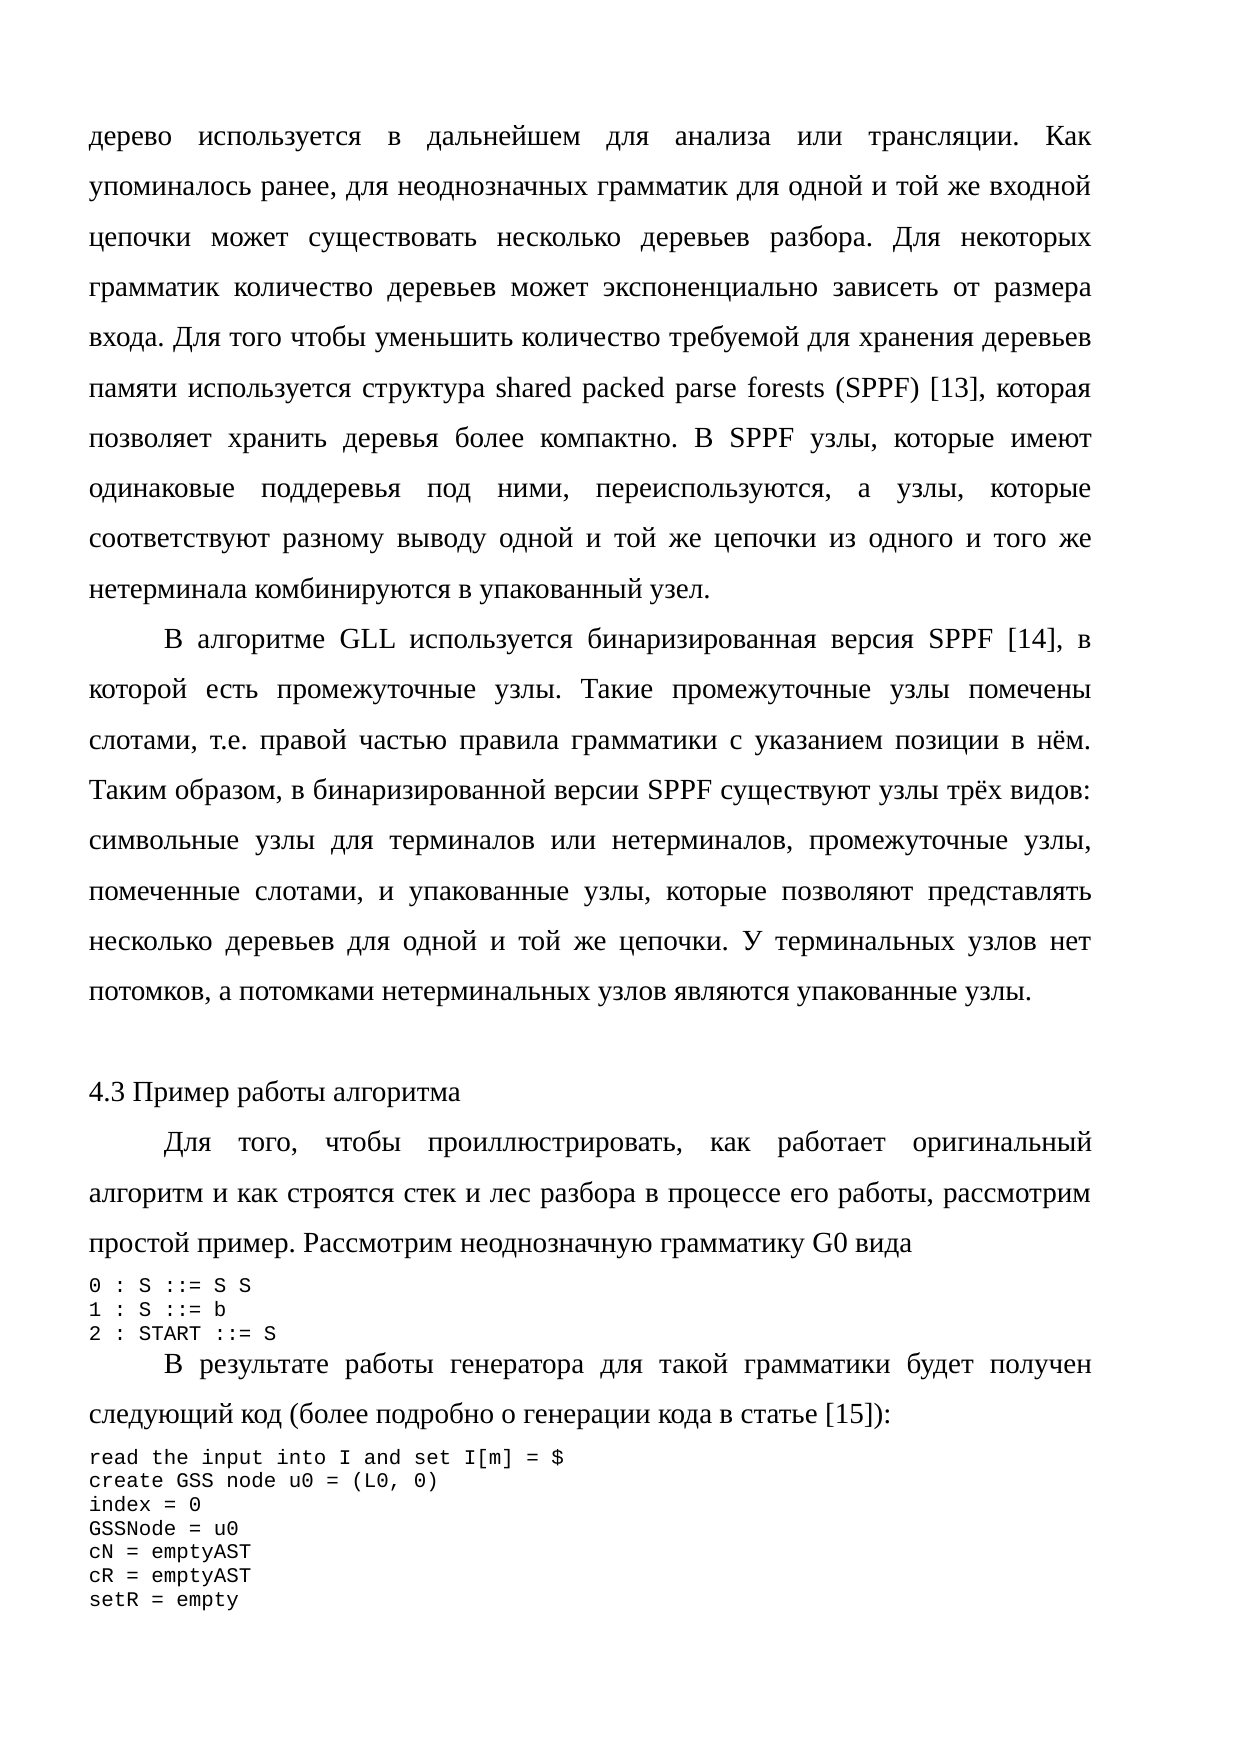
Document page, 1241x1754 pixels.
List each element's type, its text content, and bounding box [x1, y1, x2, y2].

text 0 : S ::= S S [88, 1275, 1093, 1299]
text дерево используется в дальнейшем для анализа или трансляции. Как упоминалось ранее, для неоднозначных грамматик для одной и той же входной цепочки может существовать несколько деревьев разбора. Для некоторых грамматик количество деревьев может экспоненциально зависеть от размера входа. Для того чтобы уменьшить количество требуемой для хранения деревьев памяти используется структура shared packed parse forests (SPPF) [13], которая позволяет хранить деревья более компактно. В SPPF узлы, которые имеют одинаковые поддеревья под ними, переиспользуются, а узлы, которые соответствуют разному выводу одной и той же цепочки из одного и того же нетерминала комбинируются в упакованный узел. [88, 118, 1093, 604]
text setR = empty [88, 1589, 1093, 1612]
text index = 0 [88, 1494, 1093, 1518]
text create GSS node u0 = (L0, 0) [88, 1471, 1093, 1494]
text cN = emptyAST [88, 1541, 1093, 1565]
text cR = emptyAST [88, 1565, 1093, 1589]
text GSSNode = u0 [88, 1518, 1093, 1541]
text В результате работы генератора для такой грамматики будет получен следующий код (более подробно о генерации кода в статье [15]): [88, 1346, 1093, 1430]
text В алгоритме GLL используется бинаризированная версия SPPF [14], в которой есть промежуточные узлы. Такие промежуточные узлы помечены слотами, т.е. правой частью правила грамматики с указанием позиции в нём. Таким образом, в бинаризированной версии SPPF существуют узлы трёх видов: символьные узлы для терминалов или нетерминалов, промежуточные узлы, помеченные слотами, и упакованные узлы, которые позволяют представлять несколько деревьев для одной и той же цепочки. У терминальных узлов нет потомков, а потомками нетерминальных узлов являются упакованные узлы. [88, 621, 1093, 1007]
text read the input into I and set I[m] = $ [88, 1447, 1093, 1471]
text 4.3 Пример работы алгоритма [88, 1074, 1093, 1108]
text 1 : S ::= b [88, 1299, 1093, 1323]
text Для того, чтобы проиллюстрировать, как работает оригинальный алгоритм и как строятся стек и лес разбора в процессе его работы, рассмотрим простой пример. Рассмотрим неоднозначную грамматику G0 вида [88, 1124, 1093, 1258]
text 2 : START ::= S [88, 1323, 1093, 1346]
